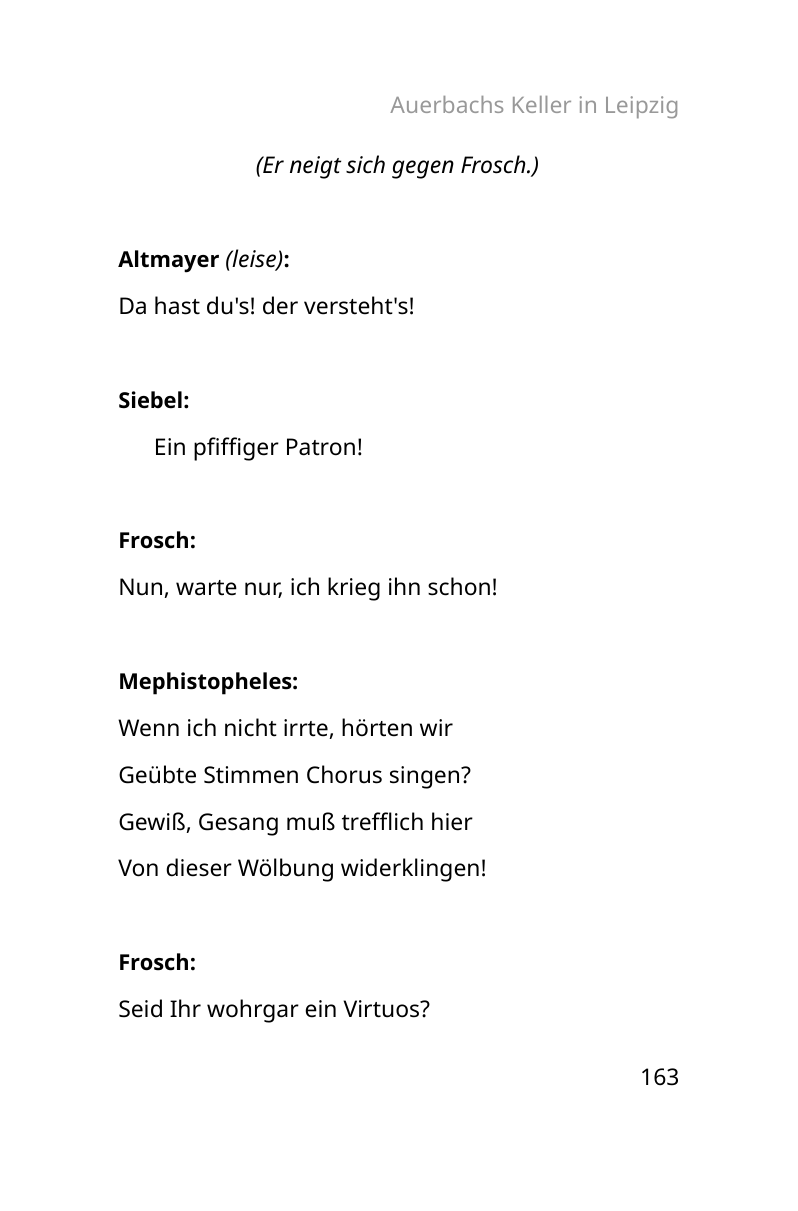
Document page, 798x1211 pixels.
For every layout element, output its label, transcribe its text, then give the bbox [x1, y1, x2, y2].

text Altmayer (leise): Da hast du's! der versteht's! [118, 208, 679, 321]
text (Er neigt sich gegen Frosch.) [118, 149, 679, 181]
text Frosch: Seid Ihr wohrgar ein Virtuos? [118, 917, 679, 1024]
text Mephistopheles: Wenn ich nicht irrte, hörten wir Geübte Stimmen Chorus singen? Gewiß, Gesang muß trefflich hier Von dieser Wölbung widerklingen! [118, 636, 679, 884]
text Siebel: Ein pfiffiger Patron! [118, 354, 679, 462]
text Frosch: Nun, warte nur, ich krieg ihn schon! [118, 495, 679, 602]
